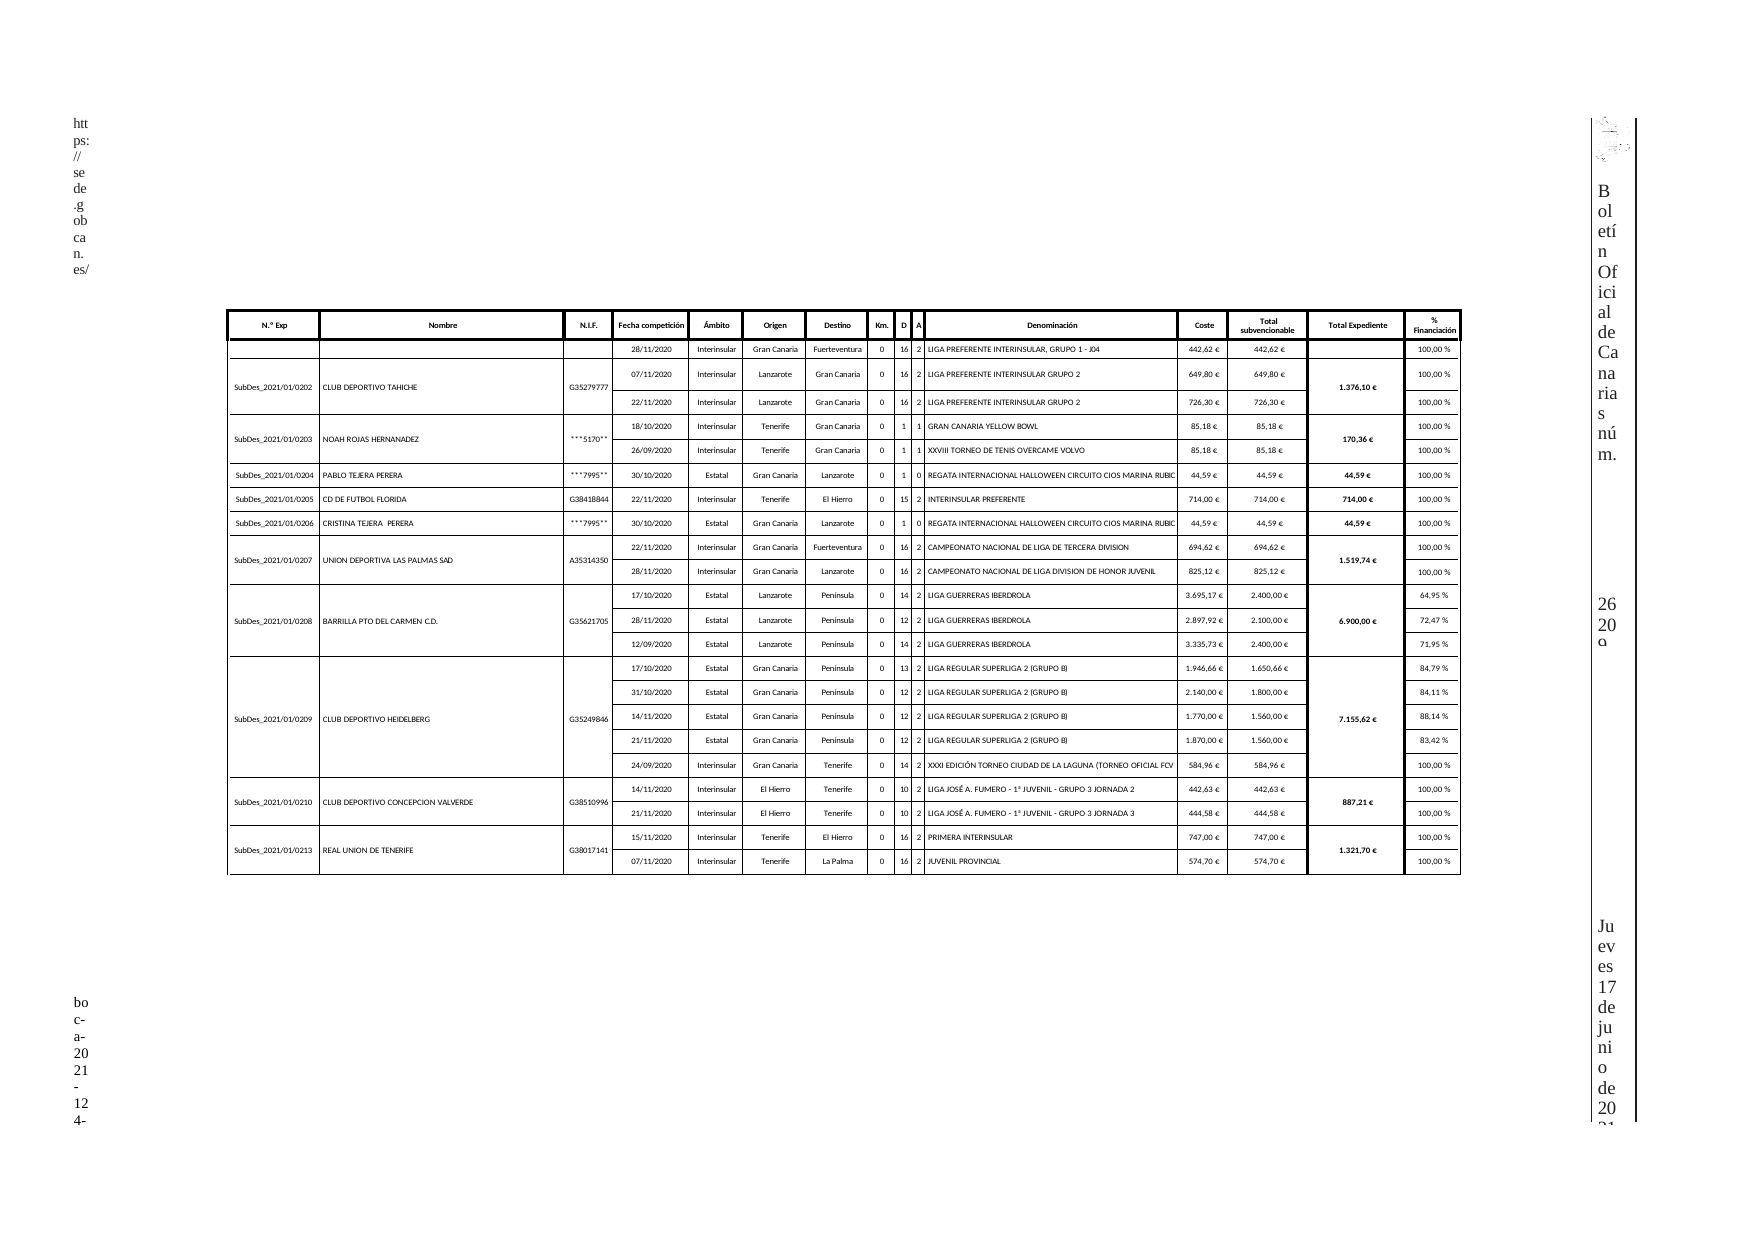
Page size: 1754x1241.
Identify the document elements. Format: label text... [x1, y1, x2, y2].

table_cell 24/09/2020 [613, 754, 688, 777]
table_cell 444,58 € [1228, 802, 1306, 825]
table_cell 100,00 % [1406, 825, 1460, 849]
table_cell 0 [868, 440, 894, 463]
table_cell Interinsular [689, 560, 742, 583]
table_cell 726,30 € [1178, 391, 1227, 414]
table_cell 0 [868, 464, 894, 487]
table_cell 12/09/2020 [613, 633, 688, 656]
table_cell SubDes_2021/01/0213 [228, 825, 319, 873]
table_cell 100,00 % [1406, 535, 1460, 559]
picture [1595, 116, 1631, 162]
table_cell 100,00 % [1406, 338, 1460, 357]
text 26209 [1598, 594, 1618, 646]
table_cell Gran Canaria [806, 359, 867, 390]
table_cell 2 [912, 826, 924, 849]
table_cell Estatal [689, 657, 742, 680]
table_cell 16 [895, 850, 911, 873]
table_cell 714,00 € [1309, 488, 1403, 511]
table_cell Estatal [689, 585, 742, 608]
table_cell 14/11/2020 [613, 705, 688, 728]
table_cell 12 [895, 730, 911, 753]
table_cell 714,00 € [1228, 488, 1306, 511]
table_cell Gran Canaria [743, 657, 805, 680]
table_cell 0 [868, 730, 894, 753]
table_cell Interinsular [689, 754, 742, 777]
table_cell 72,47 % [1406, 608, 1460, 632]
table_cell 100,00 % [1406, 753, 1460, 777]
table_cell 3.335,73 € [1178, 633, 1227, 656]
table_cell G38017141 [564, 826, 612, 873]
table_cell 584,96 € [1228, 754, 1306, 777]
table_cell Interinsular [689, 778, 742, 801]
table_cell LIGA REGULAR SUPERLIGA 2 (GRUPO B) [925, 730, 1177, 753]
table_cell 22/11/2020 [613, 536, 688, 559]
table_cell JUVENIL PROVINCIAL [925, 850, 1177, 873]
table_header N.º Exp [229, 312, 318, 337]
table_cell 0 [868, 754, 894, 777]
table_cell Lanzarote [806, 560, 867, 583]
table_cell [1309, 341, 1403, 357]
table_cell 100,00 % [1406, 358, 1460, 390]
table_cell SubDes_2021/01/0210 [228, 777, 319, 825]
table_cell 2 [912, 850, 924, 873]
table_cell Lanzarote [743, 359, 805, 390]
table_cell G35279777 [564, 359, 612, 414]
table_cell XXXI EDICIÓN TORNEO CIUDAD DE LA LAGUNA (TORNEO OFICIAL FCV [925, 754, 1177, 777]
table_cell Estatal [689, 512, 742, 535]
table_cell Lanzarote [743, 391, 805, 414]
table_cell CAMPEONATO NACIONAL DE LIGA DIVISION DE HONOR JUVENIL [925, 560, 1177, 583]
table_cell Gran Canaria [743, 754, 805, 777]
table_cell Gran Canaria [743, 341, 805, 357]
table_cell 2 [912, 488, 924, 511]
table_cell 2.140,00 € [1178, 681, 1227, 704]
table_cell 714,00 € [1178, 488, 1227, 511]
table_cell Península [806, 633, 867, 656]
text Boletín Oficial de Canarias núm. 124 [1598, 181, 1618, 464]
table_cell Tenerife [806, 754, 867, 777]
table_cell REGATA INTERNACIONAL HALLOWEEN CIRCUITO CIOS MARINA RUBIC [925, 512, 1177, 535]
table_header N.I.F. [566, 312, 611, 337]
table_cell 64,95 % [1406, 584, 1460, 608]
table_cell 18/10/2020 [613, 415, 688, 438]
table_cell Interinsular [689, 341, 742, 357]
table_cell Gran Canaria [743, 536, 805, 559]
table_cell LIGA PREFERENTE INTERINSULAR GRUPO 2 [925, 391, 1177, 414]
table_cell 13 [895, 657, 911, 680]
table_cell 2 [912, 633, 924, 656]
table_cell 2.100,00 € [1228, 609, 1306, 632]
table_cell Tenerife [806, 802, 867, 825]
table_header Nombre [321, 312, 562, 337]
table_cell 07/11/2020 [613, 850, 688, 873]
table_cell 2 [912, 359, 924, 390]
table_cell 2 [912, 560, 924, 583]
table_header Ámbito [690, 312, 741, 337]
table_cell 100,00 % [1406, 801, 1460, 825]
table_cell 1.560,00 € [1228, 730, 1306, 753]
table_cell El Hierro [743, 802, 805, 825]
table_cell 0 [868, 657, 894, 680]
table_cell 44,59 € [1309, 512, 1403, 535]
table_cell 7.155,62 € [1309, 657, 1403, 777]
table_cell LIGA GUERRERAS IBERDROLA [925, 585, 1177, 608]
table_cell [228, 338, 319, 357]
table_cell LIGA REGULAR SUPERLIGA 2 (GRUPO B) [925, 657, 1177, 680]
table_cell Interinsular [689, 415, 742, 438]
table_cell G38510996 [564, 778, 612, 825]
table_cell Península [806, 730, 867, 753]
table_cell BARRILLA PTO DEL CARMEN C.D. [320, 585, 563, 656]
table_cell Gran Canaria [743, 464, 805, 487]
table_cell 84,11 % [1406, 680, 1460, 704]
table_cell 16 [895, 341, 911, 357]
table_cell LIGA GUERRERAS IBERDROLA [925, 609, 1177, 632]
table_cell 100,00 % [1406, 463, 1460, 487]
table_cell A35314350 [564, 536, 612, 583]
table_cell Interinsular [689, 850, 742, 873]
table_cell 442,62 € [1178, 341, 1227, 357]
table_cell SubDes_2021/01/0208 [228, 584, 319, 656]
table_cell 0 [868, 681, 894, 704]
table_cell SubDes_2021/01/0203 [228, 414, 319, 463]
table_cell LIGA REGULAR SUPERLIGA 2 (GRUPO B) [925, 705, 1177, 728]
table_cell Gran Canaria [743, 730, 805, 753]
table_cell PABLO TEJERA PERERA [320, 464, 563, 487]
table_cell 100,00 % [1406, 511, 1460, 535]
table_cell 0 [868, 512, 894, 535]
table_cell Lanzarote [806, 464, 867, 487]
table_header Origen [744, 312, 804, 337]
table_cell Península [806, 609, 867, 632]
table_cell 1 [912, 440, 924, 463]
table_header % Financiación [1406, 312, 1459, 337]
table_cell 0 [868, 850, 894, 873]
table_cell Interinsular [689, 536, 742, 559]
table_header Fecha competición [614, 312, 687, 337]
table_cell INTERINSULAR PREFERENTE [925, 488, 1177, 511]
table_cell Tenerife [743, 488, 805, 511]
table_cell 2 [912, 705, 924, 728]
table_cell 14 [895, 633, 911, 656]
table_cell Península [806, 681, 867, 704]
table_cell 85,18 € [1228, 440, 1306, 463]
table_cell 12 [895, 705, 911, 728]
table_cell 170,36 € [1309, 415, 1403, 463]
table_cell 07/11/2020 [613, 359, 688, 390]
table_cell Estatal [689, 464, 742, 487]
table_cell 2 [912, 730, 924, 753]
table_cell ***5170** [564, 415, 612, 463]
table_cell 10 [895, 778, 911, 801]
table_cell CLUB DEPORTIVO TAHICHE [320, 359, 563, 414]
table_cell Península [806, 705, 867, 728]
table_cell 17/10/2020 [613, 585, 688, 608]
table_cell 100,00 % [1406, 559, 1460, 583]
table_cell G38418844 [564, 488, 612, 511]
table_cell 28/11/2020 [613, 609, 688, 632]
table_header Total subvencionable [1229, 312, 1306, 337]
table_cell 100,00 % [1406, 414, 1460, 438]
table_cell Gran Canaria [743, 705, 805, 728]
table_cell Interinsular [689, 359, 742, 390]
table_header Km. [869, 312, 893, 337]
table_cell El Hierro [743, 778, 805, 801]
table_cell Lanzarote [743, 609, 805, 632]
table_cell XXVIII TORNEO DE TENIS OVERCAME VOLVO [925, 440, 1177, 463]
table_cell LIGA JOSÉ A. FUMERO - 1ª JUVENIL - GRUPO 3 JORNADA 2 [925, 778, 1177, 801]
table_cell 0 [868, 391, 894, 414]
table_cell Tenerife [743, 850, 805, 873]
table_cell REGATA INTERNACIONAL HALLOWEEN CIRCUITO CIOS MARINA RUBIC [925, 464, 1177, 487]
table_cell Lanzarote [743, 585, 805, 608]
table_cell 726,30 € [1228, 391, 1306, 414]
table_cell 85,18 € [1178, 440, 1227, 463]
table_cell 747,00 € [1178, 826, 1227, 849]
table_cell Estatal [689, 730, 742, 753]
table_header D [896, 312, 910, 337]
table_cell 0 [912, 464, 924, 487]
table_cell Lanzarote [806, 512, 867, 535]
table_cell REAL UNION DE TENERIFE [320, 826, 563, 873]
table_cell 30/10/2020 [613, 512, 688, 535]
table_cell 100,00 % [1406, 439, 1460, 463]
table_cell 85,18 € [1178, 415, 1227, 438]
table_cell LIGA JOSÉ A. FUMERO - 1ª JUVENIL - GRUPO 3 JORNADA 3 [925, 802, 1177, 825]
table_cell Interinsular [689, 440, 742, 463]
table_cell 83,42 % [1406, 729, 1460, 753]
table_cell 444,58 € [1178, 802, 1227, 825]
table_cell Interinsular [689, 391, 742, 414]
table_cell Tenerife [743, 440, 805, 463]
table_cell PRIMERA INTERINSULAR [925, 826, 1177, 849]
table_cell 16 [895, 560, 911, 583]
table_cell 649,80 € [1228, 359, 1306, 390]
table_cell 887,21 € [1309, 778, 1403, 825]
table_cell 28/11/2020 [613, 560, 688, 583]
table_cell Estatal [689, 609, 742, 632]
table_cell 2 [912, 778, 924, 801]
table_cell SubDes_2021/01/0202 [228, 358, 319, 414]
table_cell 100,00 % [1406, 777, 1460, 801]
table_cell 21/11/2020 [613, 730, 688, 753]
table_cell 2.400,00 € [1228, 585, 1306, 608]
table_cell 2.400,00 € [1228, 633, 1306, 656]
table_cell ***7995** [564, 464, 612, 487]
table_cell 2 [912, 536, 924, 559]
table_cell La Palma [806, 850, 867, 873]
text https://sede.gobcan.es/boc [73, 116, 90, 273]
table_cell 16 [895, 359, 911, 390]
table_cell ***7995** [564, 512, 612, 535]
table_cell 12 [895, 609, 911, 632]
table_cell 0 [868, 560, 894, 583]
table_cell 14/11/2020 [613, 778, 688, 801]
table_cell 44,59 € [1309, 464, 1403, 487]
table_cell 1 [895, 464, 911, 487]
table_cell Península [806, 657, 867, 680]
table_cell 649,80 € [1178, 359, 1227, 390]
table_cell SubDes_2021/01/0204 [228, 463, 319, 487]
table_cell G35621705 [564, 585, 612, 656]
table_cell [564, 341, 612, 357]
table_cell 16 [895, 536, 911, 559]
table_cell 0 [912, 512, 924, 535]
table_cell 1.650,66 € [1228, 657, 1306, 680]
table_cell CLUB DEPORTIVO CONCEPCION VALVERDE [320, 778, 563, 825]
table_cell 1 [895, 415, 911, 438]
table_cell Estatal [689, 705, 742, 728]
table_cell 0 [868, 341, 894, 357]
table_cell 88,14 % [1406, 704, 1460, 728]
table_cell 15 [895, 488, 911, 511]
table_cell 1 [912, 415, 924, 438]
table_cell 2 [912, 341, 924, 357]
table_cell 26/09/2020 [613, 440, 688, 463]
table_cell 1.321,70 € [1309, 826, 1403, 873]
table_cell 14 [895, 754, 911, 777]
table_cell 17/10/2020 [613, 657, 688, 680]
table_cell [320, 341, 563, 357]
table_cell Interinsular [689, 802, 742, 825]
table_cell 100,00 % [1406, 487, 1460, 511]
table_cell Gran Canaria [743, 512, 805, 535]
table_cell SubDes_2021/01/0209 [228, 656, 319, 777]
table_cell 574,70 € [1178, 850, 1227, 873]
table_cell 16 [895, 826, 911, 849]
table_cell 825,12 € [1178, 560, 1227, 583]
table_cell Interinsular [689, 826, 742, 849]
table_cell 2 [912, 754, 924, 777]
table_cell Fuerteventura [806, 536, 867, 559]
table_cell 14 [895, 585, 911, 608]
table_cell 1.560,00 € [1228, 705, 1306, 728]
table_cell Gran Canaria [806, 415, 867, 438]
table_cell 694,62 € [1228, 536, 1306, 559]
table_cell 15/11/2020 [613, 826, 688, 849]
table_cell 2 [912, 802, 924, 825]
table_cell 2.897,92 € [1178, 609, 1227, 632]
table_cell 44,59 € [1228, 464, 1306, 487]
table_cell 71,95 % [1406, 632, 1460, 656]
table_cell 1.519,74 € [1309, 536, 1403, 583]
table_cell 0 [868, 705, 894, 728]
table_cell 44,59 € [1178, 464, 1227, 487]
table_cell Gran Canaria [743, 560, 805, 583]
table_cell Tenerife [743, 826, 805, 849]
table_cell 85,18 € [1228, 415, 1306, 438]
table_cell 6.900,00 € [1309, 585, 1403, 656]
table_cell NOAH ROJAS HERNANADEZ [320, 415, 563, 463]
table_cell CRISTINA TEJERA PERERA [320, 512, 563, 535]
table_cell El Hierro [806, 488, 867, 511]
table_header Destino [807, 312, 866, 337]
table_cell 1.376,10 € [1309, 359, 1403, 414]
table_cell SubDes_2021/01/0206 [228, 511, 319, 535]
table_cell 2 [912, 585, 924, 608]
table_cell 0 [868, 609, 894, 632]
table_cell 28/11/2020 [613, 341, 688, 357]
table_cell 442,62 € [1228, 341, 1306, 357]
table_cell GRAN CANARIA YELLOW BOWL [925, 415, 1177, 438]
table_cell 2 [912, 657, 924, 680]
table_cell Interinsular [689, 488, 742, 511]
table_cell 2 [912, 609, 924, 632]
table_cell 44,59 € [1178, 512, 1227, 535]
table_cell 30/10/2020 [613, 464, 688, 487]
table_header Denominación [926, 312, 1176, 337]
table_cell 825,12 € [1228, 560, 1306, 583]
table_cell 22/11/2020 [613, 488, 688, 511]
table_cell CLUB DEPORTIVO HEIDELBERG [320, 657, 563, 777]
table_cell 0 [868, 778, 894, 801]
table_header Total Expediente [1309, 312, 1403, 337]
table_cell 84,79 % [1406, 656, 1460, 680]
table_cell 12 [895, 681, 911, 704]
table_cell 44,59 € [1228, 512, 1306, 535]
table_cell 2 [912, 681, 924, 704]
table_cell G35249846 [564, 657, 612, 777]
table_cell 694,62 € [1178, 536, 1227, 559]
table_cell 574,70 € [1228, 850, 1306, 873]
table_cell Lanzarote [743, 633, 805, 656]
table_cell 0 [868, 585, 894, 608]
table_cell 442,63 € [1228, 778, 1306, 801]
table_cell 1 [895, 440, 911, 463]
table_cell LIGA REGULAR SUPERLIGA 2 (GRUPO B) [925, 681, 1177, 704]
table_cell 1.870,00 € [1178, 730, 1227, 753]
table_cell 0 [868, 536, 894, 559]
table_cell 1.800,00 € [1228, 681, 1306, 704]
table_cell 22/11/2020 [613, 391, 688, 414]
table_cell Gran Canaria [806, 440, 867, 463]
table_cell CD DE FUTBOL FLORIDA [320, 488, 563, 511]
table_cell 0 [868, 359, 894, 390]
table_cell 100,00 % [1406, 849, 1460, 873]
table_cell LIGA GUERRERAS IBERDROLA [925, 633, 1177, 656]
table_cell 16 [895, 391, 911, 414]
table_cell Gran Canaria [743, 681, 805, 704]
table_cell 747,00 € [1228, 826, 1306, 849]
text boc-a-2021-124-3071 [74, 994, 92, 1124]
table_cell 1 [895, 512, 911, 535]
table_cell 442,63 € [1178, 778, 1227, 801]
table_cell 3.695,17 € [1178, 585, 1227, 608]
table_cell Estatal [689, 633, 742, 656]
table_cell SubDes_2021/01/0207 [228, 535, 319, 583]
table_cell 2 [912, 391, 924, 414]
table_cell Tenerife [743, 415, 805, 438]
table_cell 31/10/2020 [613, 681, 688, 704]
table_cell LIGA PREFERENTE INTERINSULAR, GRUPO 1 - J04 [925, 341, 1177, 357]
table_cell Tenerife [806, 778, 867, 801]
table_header A [913, 312, 923, 337]
table_cell 0 [868, 802, 894, 825]
table_cell Estatal [689, 681, 742, 704]
table_cell 1.770,00 € [1178, 705, 1227, 728]
table_cell 584,96 € [1178, 754, 1227, 777]
table_cell CAMPEONATO NACIONAL DE LIGA DE TERCERA DIVISION [925, 536, 1177, 559]
table_cell 1.946,66 € [1178, 657, 1227, 680]
table_cell SubDes_2021/01/0205 [228, 487, 319, 511]
table_cell 100,00 % [1406, 390, 1460, 414]
table_cell 0 [868, 488, 894, 511]
table_cell 0 [868, 415, 894, 438]
table_cell Gran Canaria [806, 391, 867, 414]
table_cell UNION DEPORTIVA LAS PALMAS SAD [320, 536, 563, 583]
table_cell 0 [868, 826, 894, 849]
table_cell 0 [868, 633, 894, 656]
table_cell 10 [895, 802, 911, 825]
table_cell Fuerteventura [806, 341, 867, 357]
table_cell El Hierro [806, 826, 867, 849]
text Jueves 17 de junio de 2021 [1598, 916, 1618, 1124]
table_cell 21/11/2020 [613, 802, 688, 825]
table_header Coste [1179, 312, 1226, 337]
table_cell Península [806, 585, 867, 608]
table_cell LIGA PREFERENTE INTERINSULAR GRUPO 2 [925, 359, 1177, 390]
